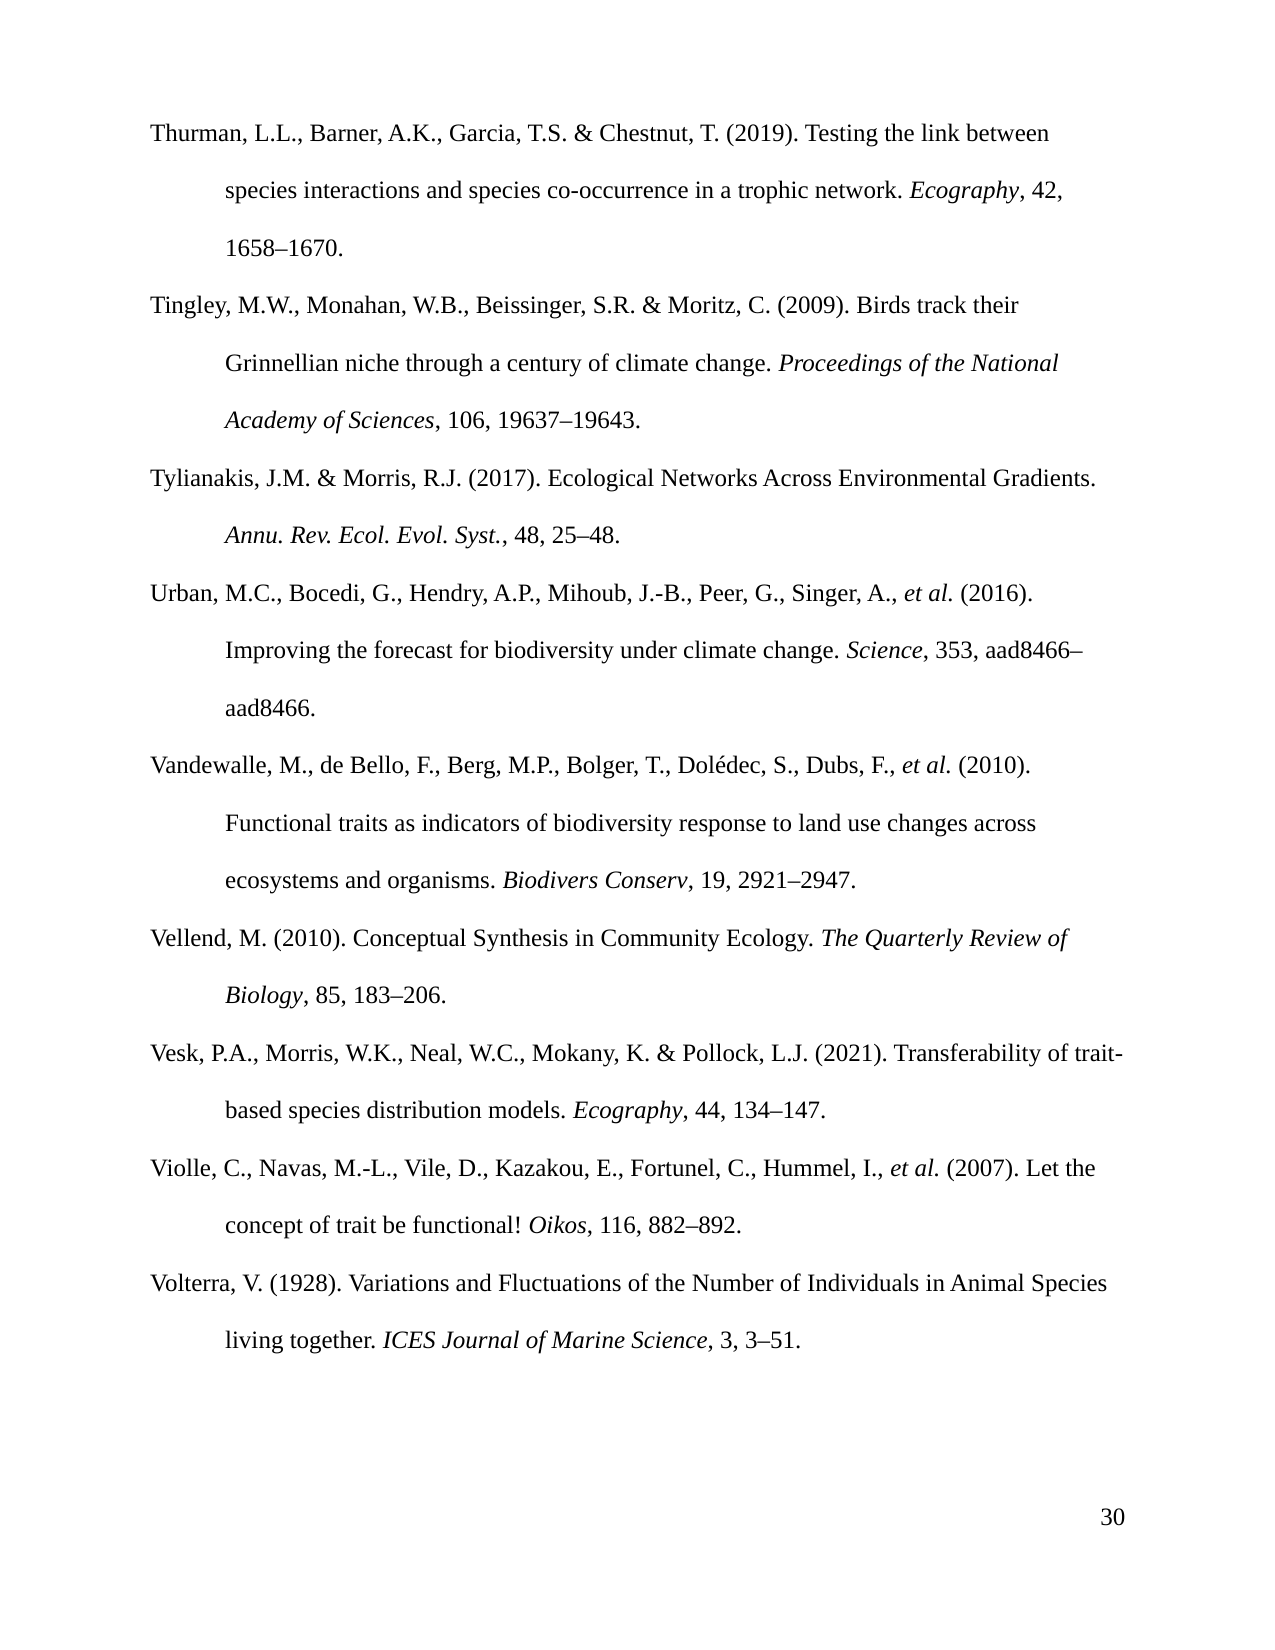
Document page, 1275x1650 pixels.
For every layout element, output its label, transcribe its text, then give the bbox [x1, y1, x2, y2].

text Violle, C., Navas, M.-L., Vile, D., Kazakou, E., Fortunel, C., Hummel, I., et al. (2007). Let the concept of trait be functional! Oikos, 116, 882–892. [150, 1153, 1125, 1239]
text Tingley, M.W., Monahan, W.B., Beissinger, S.R. & Moritz, C. (2009). Birds track their Grinnellian niche through a century of climate change. Proceedings of the National Academy of Sciences, 106, 19637–19643. [150, 291, 1125, 434]
text Thurman, L.L., Barner, A.K., Garcia, T.S. & Chestnut, T. (2019). Testing the link between species interactions and species co-occurrence in a trophic network. Ecography, 42, 1658–1670. [150, 118, 1125, 262]
text Vandewalle, M., de Bello, F., Berg, M.P., Bolger, T., Dolédec, S., Dubs, F., et al. (2010). Functional traits as indicators of biodiversity response to land use changes across ecosystems and organisms. Biodivers Conserv, 19, 2921–2947. [150, 751, 1125, 894]
text Vellend, M. (2010). Conceptual Synthesis in Community Ecology. The Quarterly Review of Biology, 85, 183–206. [150, 923, 1125, 1009]
text Urban, M.C., Bocedi, G., Hendry, A.P., Mihoub, J.-B., Peer, G., Singer, A., et al. (2016). Improving the forecast for biodiversity under climate change. Science, 353, aad8466–aad8466. [150, 578, 1125, 722]
text Volterra, V. (1928). Variations and Fluctuations of the Number of Individuals in Animal Species living together. ICES Journal of Marine Science, 3, 3–51. [150, 1268, 1125, 1354]
text Vesk, P.A., Morris, W.K., Neal, W.C., Mokany, K. & Pollock, L.J. (2021). Transferability of trait-based species distribution models. Ecography, 44, 134–147. [150, 1038, 1125, 1124]
text Tylianakis, J.M. & Morris, R.J. (2017). Ecological Networks Across Environmental Gradients. Annu. Rev. Ecol. Evol. Syst., 48, 25–48. [150, 463, 1125, 549]
